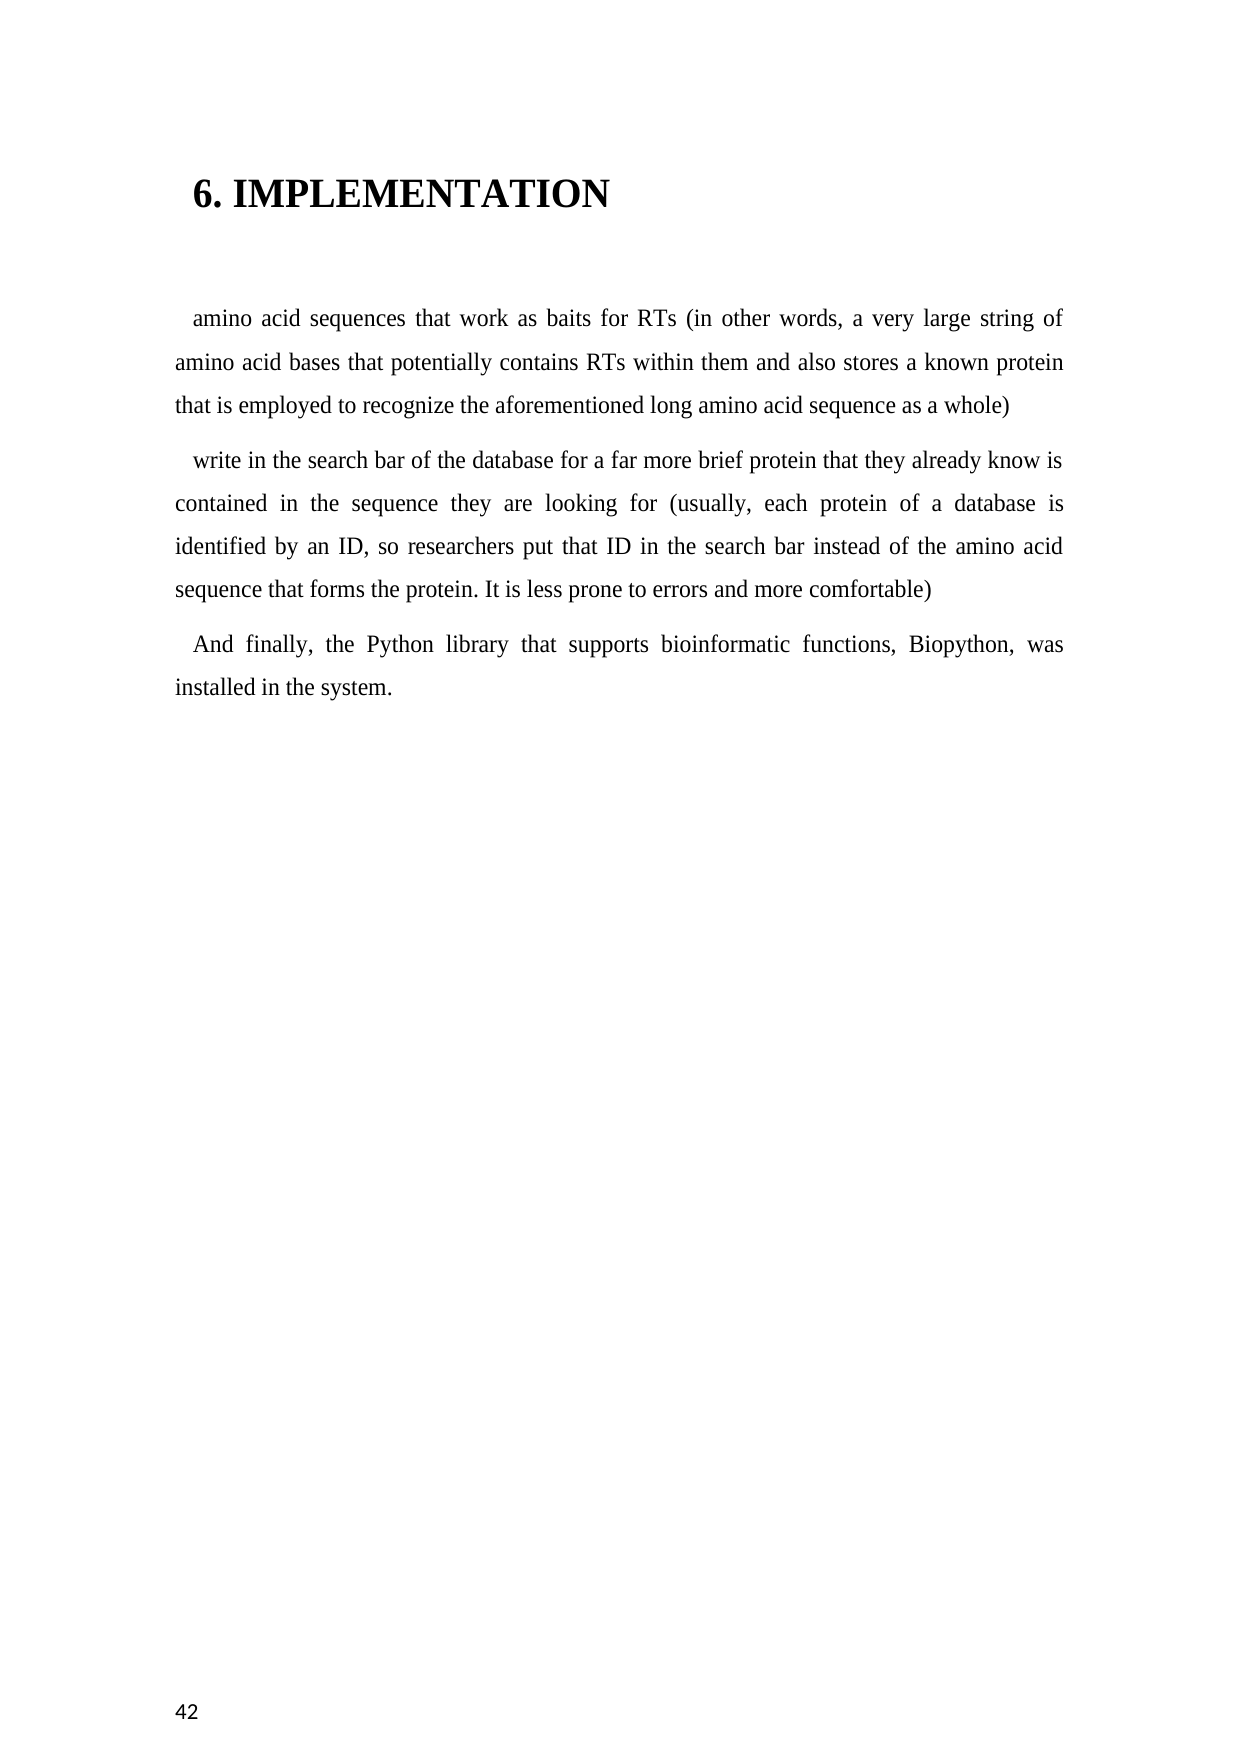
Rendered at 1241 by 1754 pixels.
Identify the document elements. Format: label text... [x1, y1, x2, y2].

text And finally, the Python library that supports bioinformatic functions, Biopython, was installed in the system. [175, 629, 1065, 701]
text write in the search bar of the database for a far more brief protein that they already know is contained in the sequence they are looking for (usually, each protein of a database is identified by an ID, so researchers put that ID in the search bar instead of the amino acid sequence that forms the protein. It is less prone to errors and more comfortable) [175, 445, 1065, 603]
text 6. IMPLEMENTATION [175, 168, 1065, 216]
text amino acid sequences that work as baits for RTs (in other words, a very large string of amino acid bases that potentially contains RTs within them and also stores a known protein that is employed to recognize the aforementioned long amino acid sequence as a whole) [175, 303, 1065, 418]
